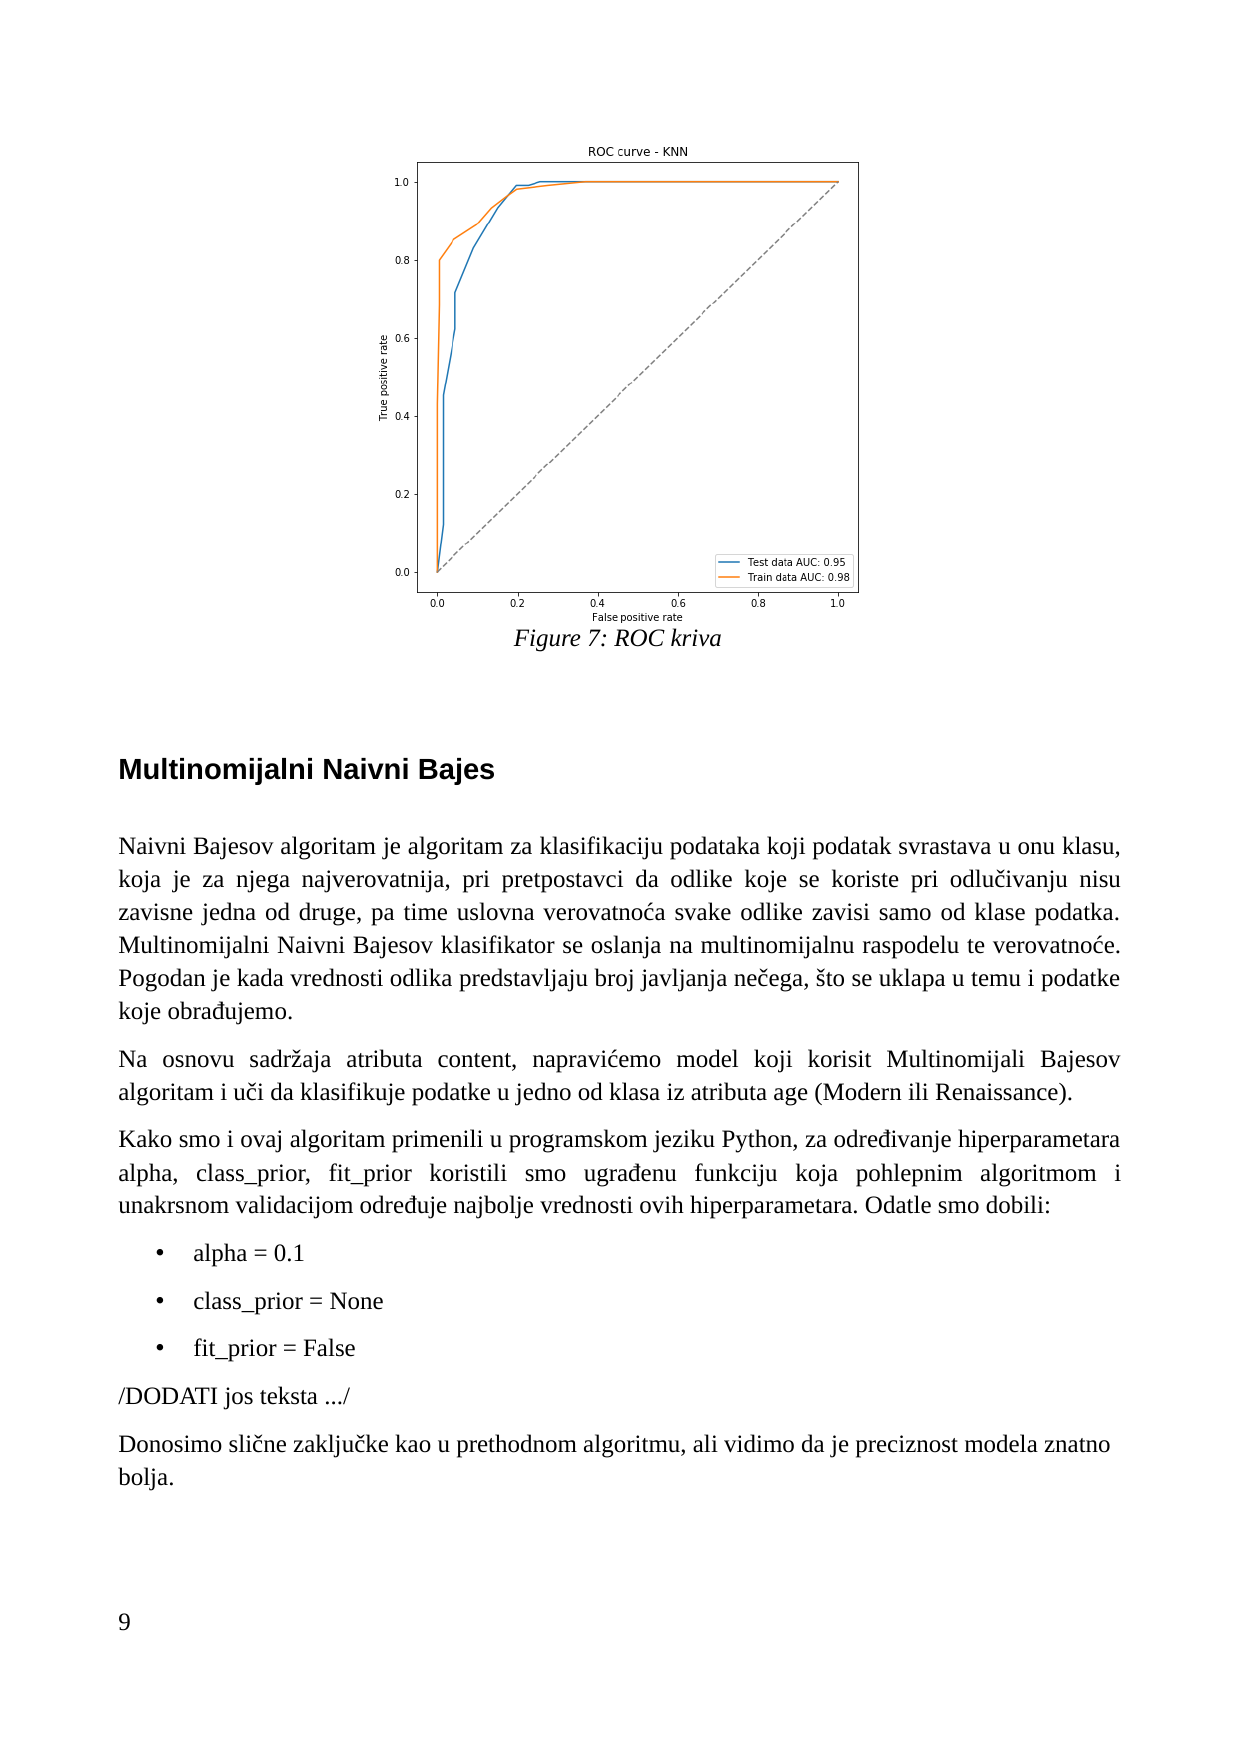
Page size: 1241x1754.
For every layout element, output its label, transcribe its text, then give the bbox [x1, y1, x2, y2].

text /DODATI jos teksta .../ [118, 1381, 1122, 1410]
text Figure 7: ROC kriva [370, 624, 868, 652]
text Naivni Bajesov algoritam je algoritam za klasifikaciju podataka koji podatak svrastava u onu klasu, koja je za njega najverovatnija, pri pretpostavci da odlike koje se koriste pri odlučivanju nisu zavisne jedna od druge, pa time uslovna verovatnoća svake odlike zavisi samo od klase podatka. Multinomijalni Naivni Bajesov klasifikator se oslanja na multinomijalnu raspodelu te verovatnoće. Pogodan je kada vrednosti odlika predstavljaju broj javljanja nečega, što se uklapa u temu i podatke koje obrađujemo. [118, 831, 1122, 1025]
list class_prior = None [156, 1286, 1122, 1314]
list alpha = 0.1 [156, 1238, 1122, 1267]
text Na osnovu sadržaja atributa content, napravićemo model koji korisit Multinomijali Bajesov algoritam i uči da klasifikuje podatke u jedno od klasa iz atributa age (Modern ili Renaissance). [118, 1044, 1122, 1106]
text Kako smo i ovaj algoritam primenili u programskom jeziku Python, za određivanje hiperparametara alpha, class_prior, fit_prior koristili smo ugrađenu funkciju koja pohlepnim algoritmom i unakrsnom validacijom određuje najbolje vrednosti ovih hiperparametara. Odatle smo dobili: [118, 1124, 1122, 1219]
list fit_prior = False [156, 1333, 1122, 1362]
subtitle Multinomijalni Naivni Bajes [118, 752, 1122, 819]
text Donosimo slične zaključke kao u prethodnom algoritmu, ali vidimo da je preciznost modela znatno bolja. [118, 1429, 1122, 1490]
picture [369, 143, 869, 624]
